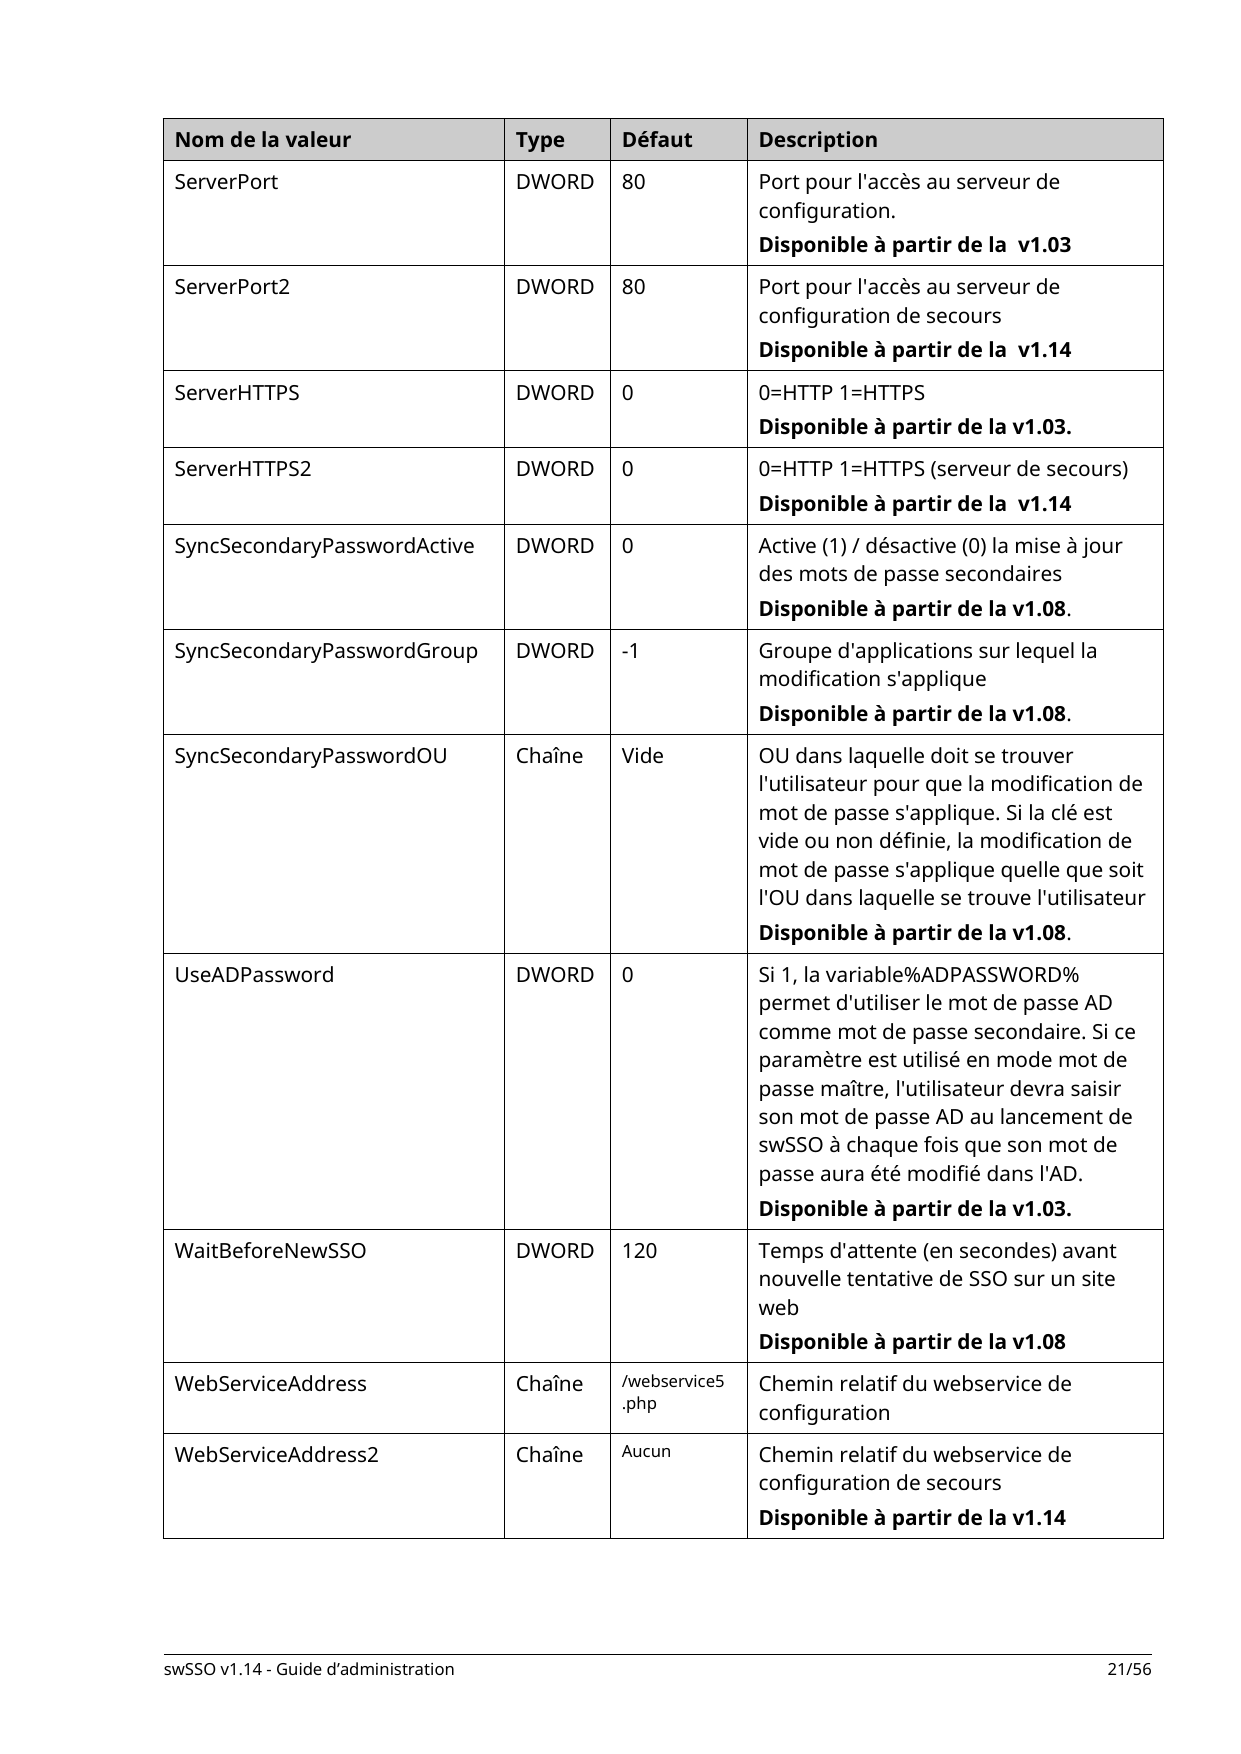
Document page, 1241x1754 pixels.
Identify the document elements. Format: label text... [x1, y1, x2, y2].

table_cell Chaîne [505, 1363, 610, 1432]
table_cell Active (1) / désactive (0) la mise à jour des mots de passe secondaires Disponible à partir de la v1.08. [748, 525, 1163, 629]
table_cell Chemin relatif du webservice de configuration de secours Disponible à partir de la v1.14 [748, 1434, 1163, 1537]
table_cell DWORD [505, 630, 610, 734]
table_cell DWORD [505, 371, 610, 447]
table_cell Chemin relatif du webservice de configuration [748, 1363, 1163, 1432]
table_cell Si 1, la variable%ADPASSWORD% permet d'utiliser le mot de passe AD comme mot de passe secondaire. Si ce paramètre est utilisé en mode mot de passe maître, l'utilisateur devra saisir son mot de passe AD au lancement de swSSO à chaque fois que son mot de passe aura été modifié dans l'AD. Disponible à partir de la v1.03. [748, 954, 1163, 1228]
table_cell -1 [611, 630, 747, 734]
table_cell DWORD [505, 161, 610, 265]
table_cell /webservice5 .php [611, 1363, 747, 1432]
table_cell Temps d'attente (en secondes) avant nouvelle tentative de SSO sur un site web Disponible à partir de la v1.08 [748, 1230, 1163, 1362]
table_cell Port pour l'accès au serveur de configuration. Disponible à partir de la v1.03 [748, 161, 1163, 265]
table_cell ServerHTTPS2 [164, 448, 504, 524]
table_header Description [748, 119, 1163, 160]
table_cell SyncSecondaryPasswordActive [164, 525, 504, 629]
table_cell Groupe d'applications sur lequel la modification s'applique Disponible à partir de la v1.08. [748, 630, 1163, 734]
table_cell Aucun [611, 1434, 747, 1537]
table_cell 0 [611, 448, 747, 524]
table_cell Vide [611, 735, 747, 953]
table_cell DWORD [505, 954, 610, 1228]
table_cell 0=HTTP 1=HTTPS Disponible à partir de la v1.03. [748, 371, 1163, 447]
table_cell DWORD [505, 525, 610, 629]
table_header Nom de la valeur [164, 119, 504, 160]
table_cell 80 [611, 161, 747, 265]
table_cell 0 [611, 525, 747, 629]
table_cell SyncSecondaryPasswordOU [164, 735, 504, 953]
table_cell OU dans laquelle doit se trouver l'utilisateur pour que la modification de mot de passe s'applique. Si la clé est vide ou non définie, la modification de mot de passe s'applique quelle que soit l'OU dans laquelle se trouve l'utilisateur Disponible à partir de la v1.08. [748, 735, 1163, 953]
table_cell 0=HTTP 1=HTTPS (serveur de secours) Disponible à partir de la v1.14 [748, 448, 1163, 524]
table_cell DWORD [505, 1230, 610, 1362]
table_cell WebServiceAddress [164, 1363, 504, 1432]
table_cell Chaîne [505, 1434, 610, 1537]
table_cell ServerHTTPS [164, 371, 504, 447]
table_header Type [505, 119, 610, 160]
table_cell ServerPort [164, 161, 504, 265]
table_cell DWORD [505, 266, 610, 370]
table_cell SyncSecondaryPasswordGroup [164, 630, 504, 734]
table_cell 80 [611, 266, 747, 370]
table_cell 0 [611, 371, 747, 447]
table_cell Chaîne [505, 735, 610, 953]
table_cell 120 [611, 1230, 747, 1362]
table_cell WebServiceAddress2 [164, 1434, 504, 1537]
table_header Défaut [611, 119, 747, 160]
table_cell DWORD [505, 448, 610, 524]
table_cell WaitBeforeNewSSO [164, 1230, 504, 1362]
table_cell ServerPort2 [164, 266, 504, 370]
table_cell 0 [611, 954, 747, 1228]
table_cell Port pour l'accès au serveur de configuration de secours Disponible à partir de la v1.14 [748, 266, 1163, 370]
table_cell UseADPassword [164, 954, 504, 1228]
